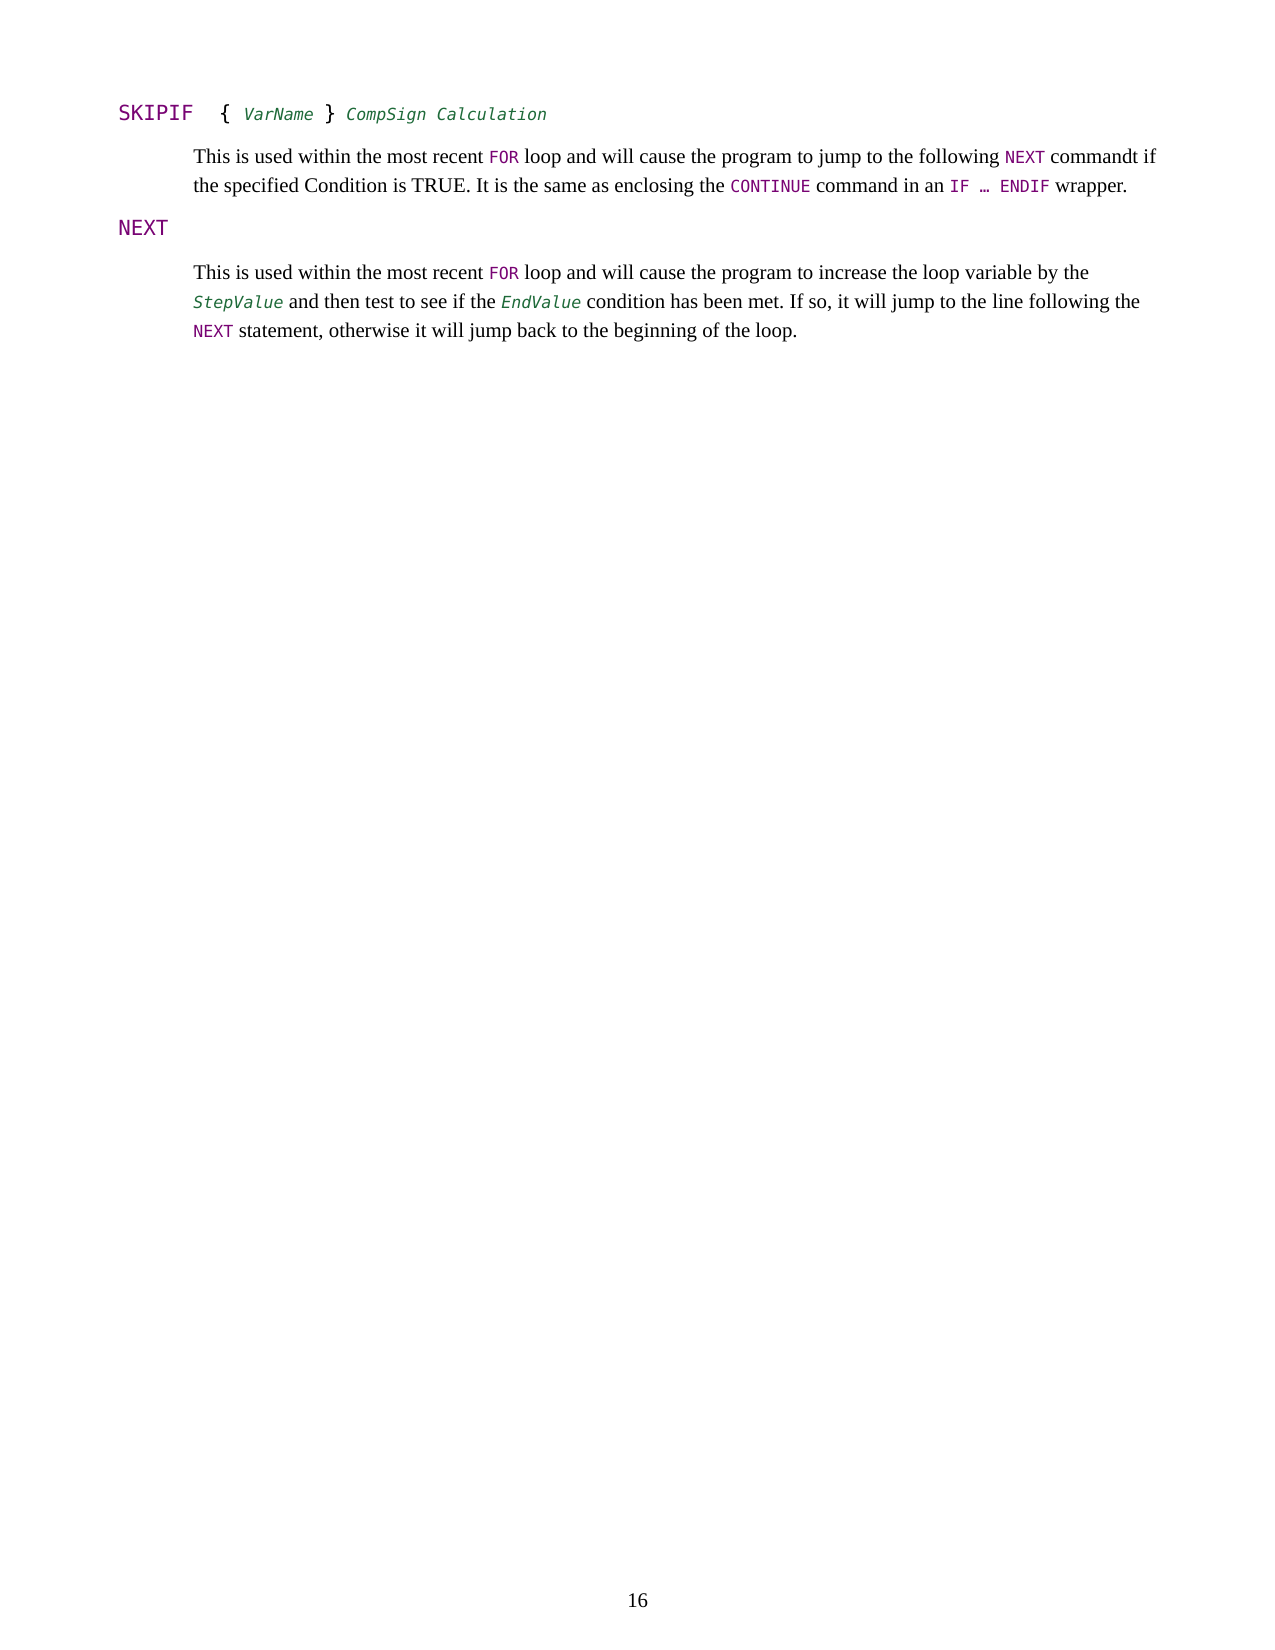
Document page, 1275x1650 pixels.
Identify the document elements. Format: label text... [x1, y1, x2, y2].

text NEXT [118, 216, 1157, 241]
text SKIPIF { VarName } CompSign Calculation [118, 101, 1157, 125]
text This is used within the most recent FOR loop and will cause the program to increase the loop variable by the StepValue and then test to see if the EndValue condition has been met. If so, it will jump to the line following the NEXT statement, otherwise it will jump back to the beginning of the loop. [193, 260, 1157, 342]
text This is used within the most recent FOR loop and will cause the program to jump to the following NEXT commandt if the specified Condition is TRUE. It is the same as enclosing the CONTINUE command in an IF … ENDIF wrapper. [193, 144, 1157, 197]
